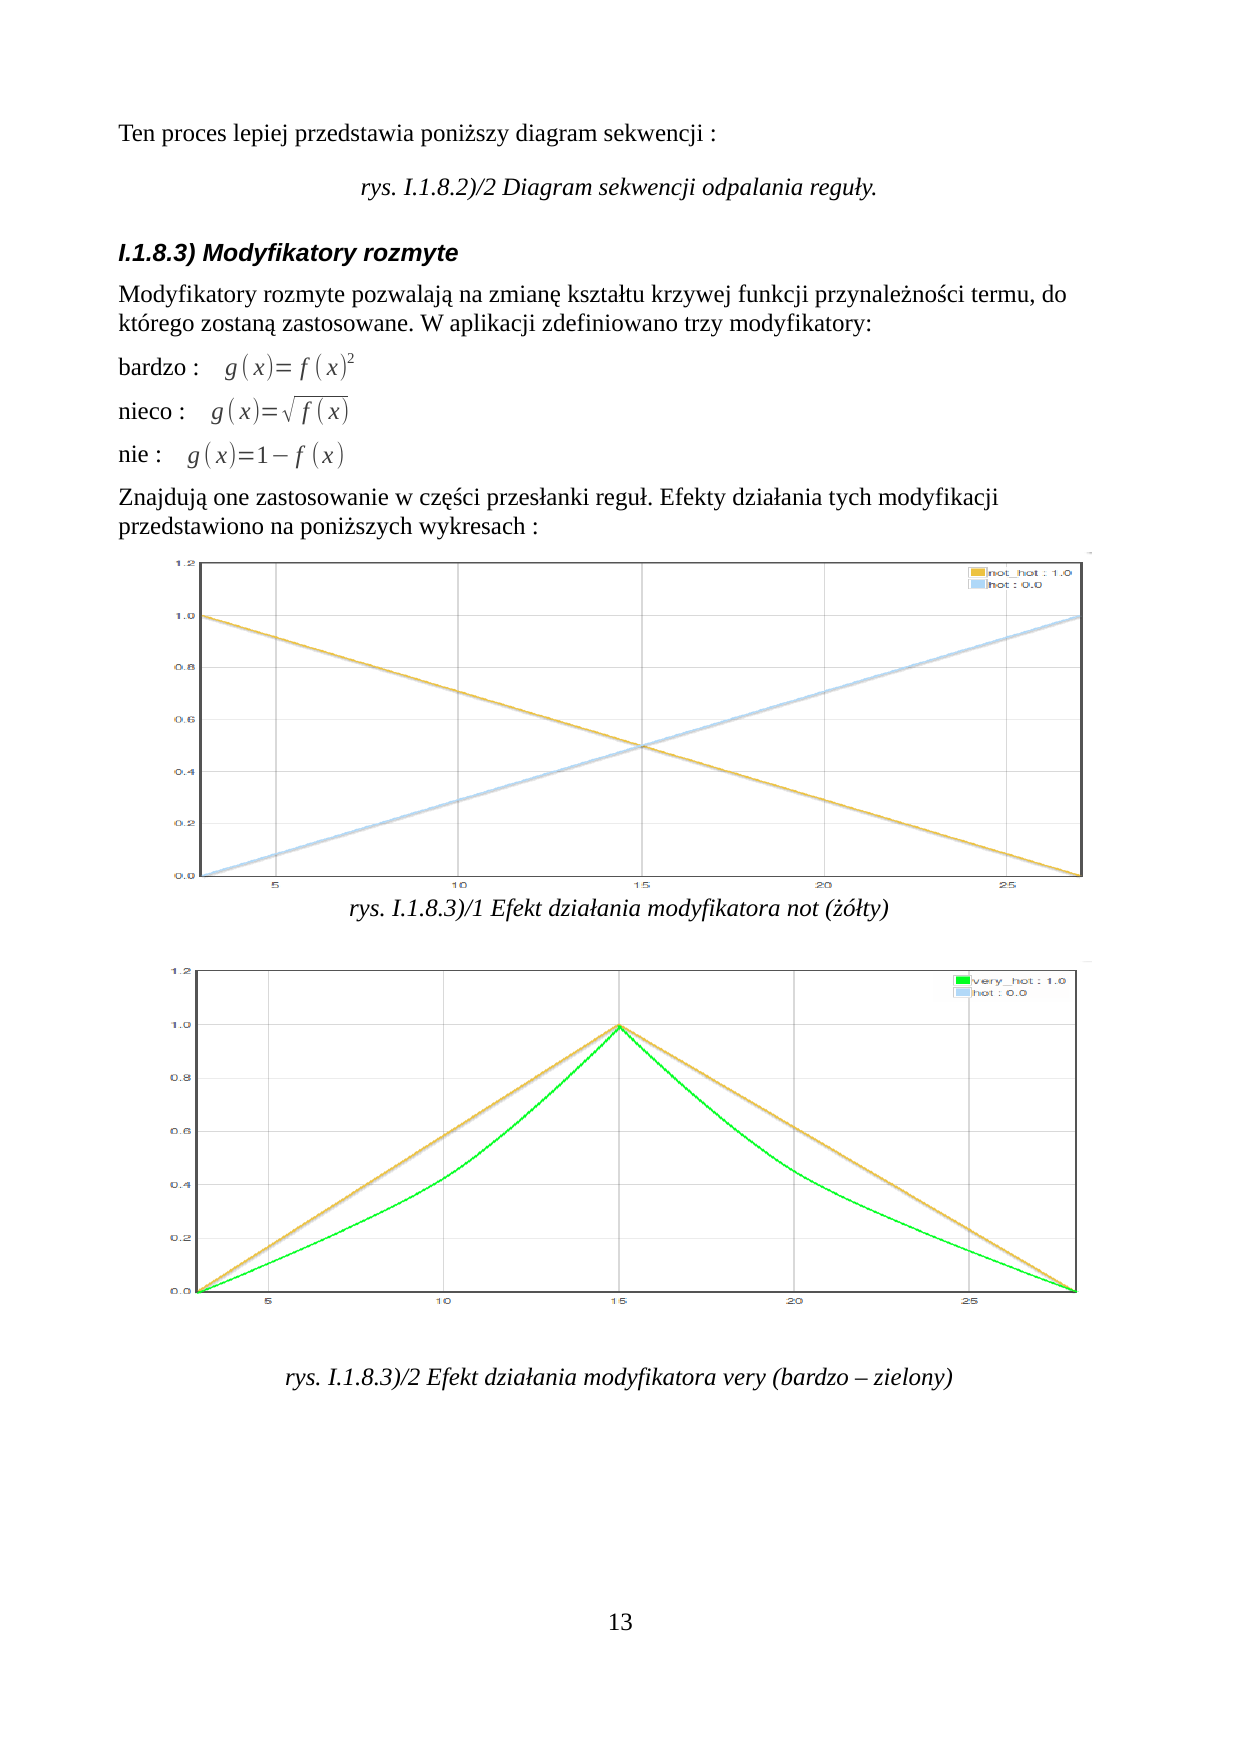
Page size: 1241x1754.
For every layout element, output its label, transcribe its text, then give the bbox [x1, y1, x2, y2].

text rys. I.1.8.2)/2 Diagram sekwencji odpalania reguły. [118, 172, 1122, 201]
text Znajdują one zastosowanie w części przesłanki reguł. Efekty działania tych modyfikacji przedstawiono na poniższych wykresach : [118, 482, 1122, 540]
picture [148, 552, 1092, 893]
text Modyfikatory rozmyte pozwalają na zmianę kształtu krzywej funkcji przynależności termu, do którego zostaną zastosowane. W aplikacji zdefiniowano trzy modyfikatory: [118, 279, 1122, 337]
text rys. I.1.8.3)/1 Efekt działania modyfikatora not (żółty) [118, 893, 1122, 921]
text bardzo : [118, 349, 1122, 382]
text rys. I.1.8.3)/2 Efekt działania modyfikatora very (bardzo – zielony) [118, 1362, 1122, 1391]
text Ten proces lepiej przedstawia poniższy diagram sekwencji : [118, 118, 1122, 147]
text nie : [118, 439, 1122, 470]
text nieco : [118, 395, 1122, 427]
subtitle Modyfikatory rozmyte [118, 238, 1122, 267]
picture [148, 961, 1092, 1309]
